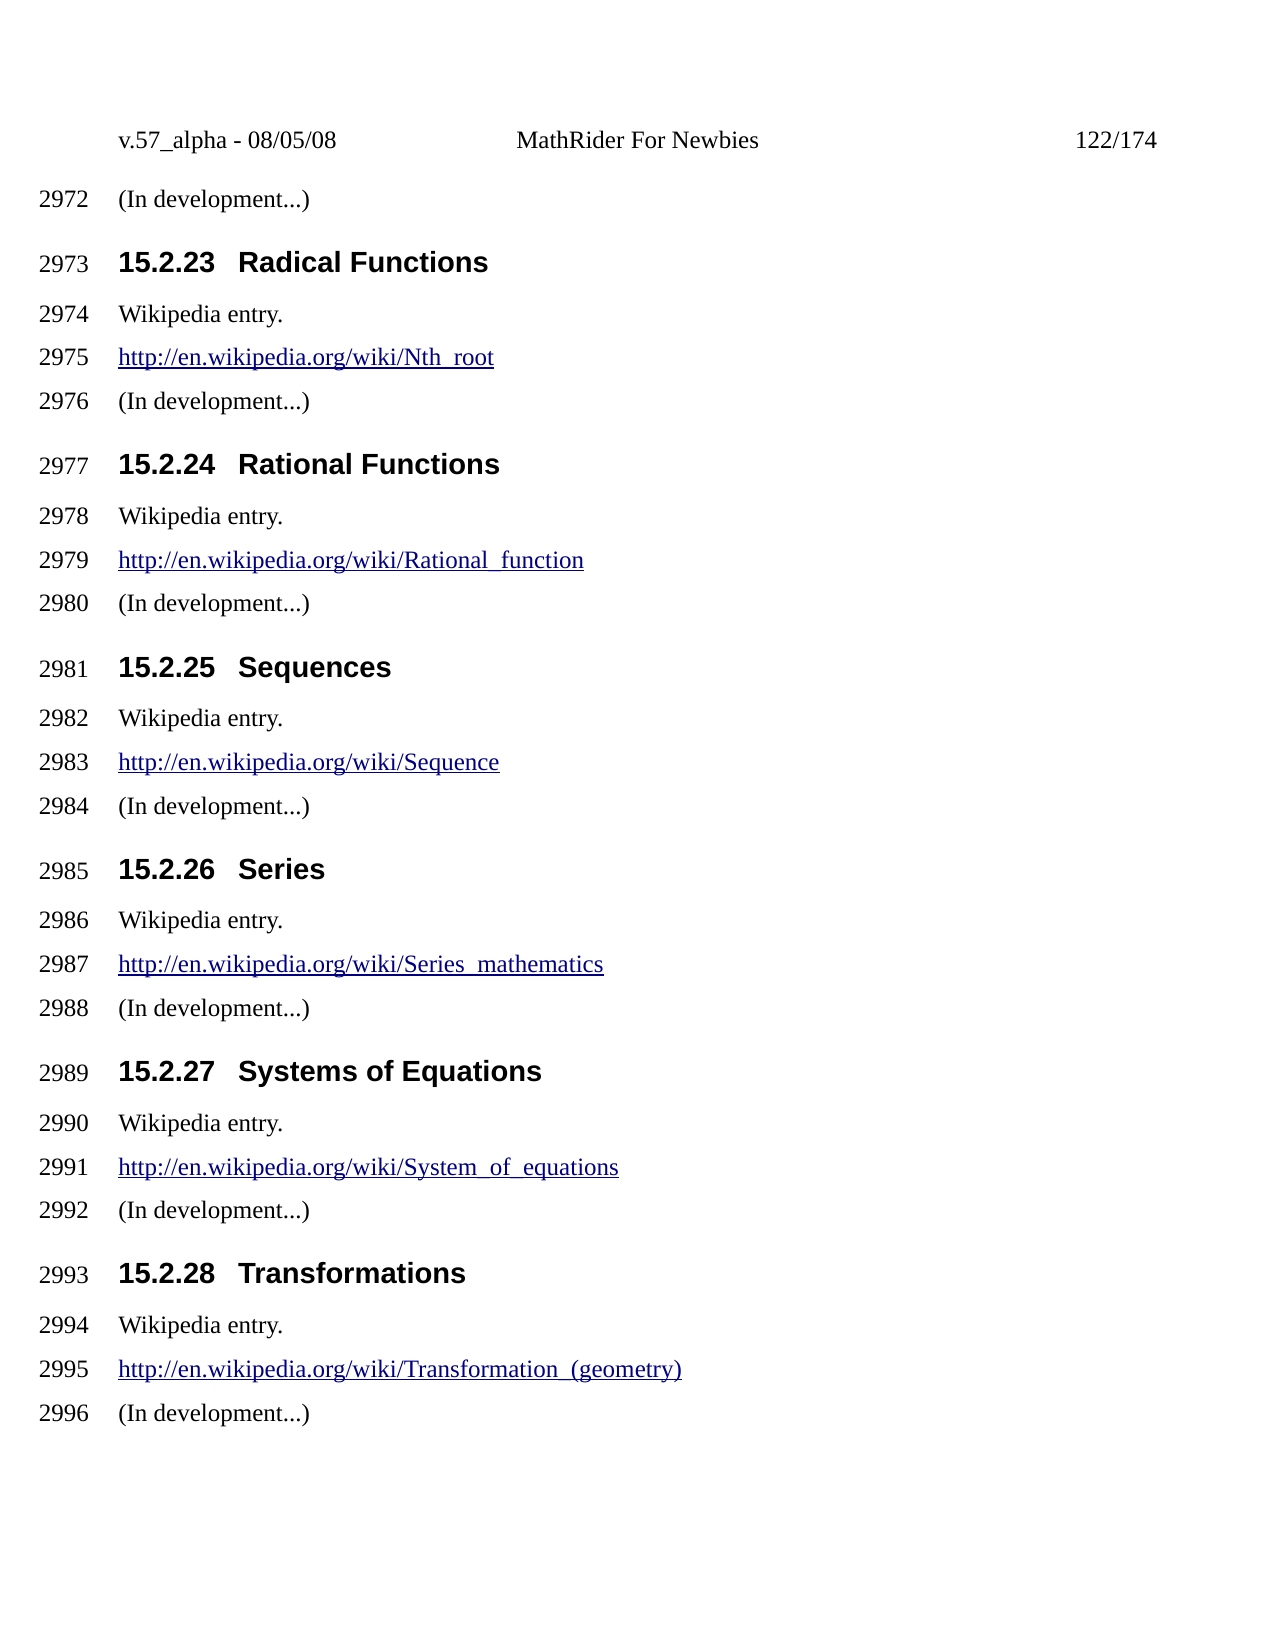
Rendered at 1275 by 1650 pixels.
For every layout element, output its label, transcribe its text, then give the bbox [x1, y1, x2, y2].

text http://en.wikipedia.org/wiki/Transformation_(geometry) [118, 1354, 1157, 1383]
text http://en.wikipedia.org/wiki/Rational_function [118, 545, 1157, 573]
text Wikipedia entry. [118, 501, 1157, 530]
text Wikipedia entry. [118, 906, 1157, 934]
text http://en.wikipedia.org/wiki/Nth_root [118, 342, 1157, 371]
subtitle Transformations [118, 1257, 1157, 1290]
subtitle Sequences [118, 650, 1157, 683]
subtitle Radical Functions [118, 245, 1157, 279]
text (In development...) [118, 184, 1157, 213]
text (In development...) [118, 993, 1157, 1022]
text http://en.wikipedia.org/wiki/Sequence [118, 747, 1157, 776]
text http://en.wikipedia.org/wiki/System_of_equations [118, 1152, 1157, 1180]
text Wikipedia entry. [118, 299, 1157, 327]
subtitle Systems of Equations [118, 1054, 1157, 1088]
text (In development...) [118, 1195, 1157, 1224]
text Wikipedia entry. [118, 703, 1157, 732]
subtitle Series [118, 852, 1157, 886]
text (In development...) [118, 791, 1157, 819]
text http://en.wikipedia.org/wiki/Series_mathematics [118, 949, 1157, 978]
text Wikipedia entry. [118, 1108, 1157, 1137]
text (In development...) [118, 386, 1157, 415]
text (In development...) [118, 588, 1157, 617]
text Wikipedia entry. [118, 1310, 1157, 1339]
text (In development...) [118, 1398, 1157, 1426]
subtitle Rational Functions [118, 447, 1157, 481]
